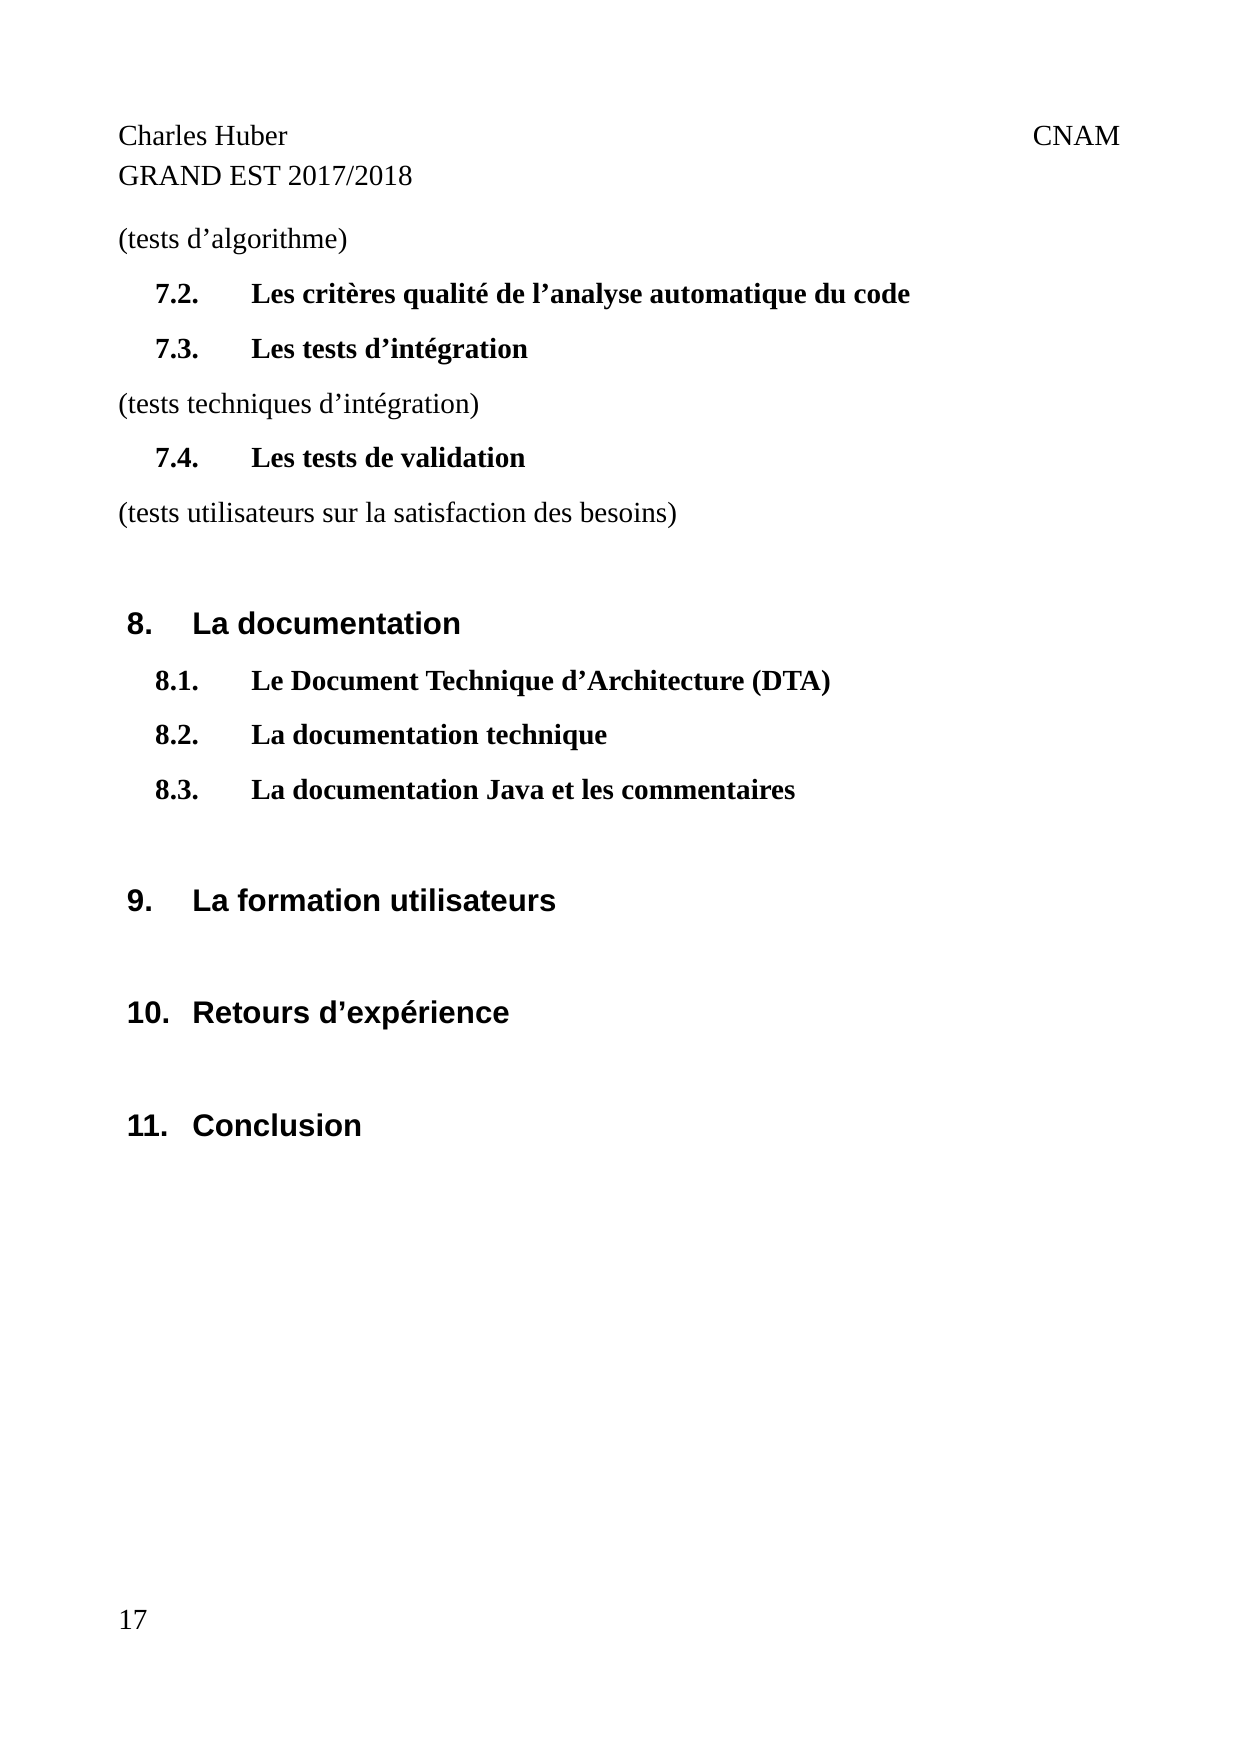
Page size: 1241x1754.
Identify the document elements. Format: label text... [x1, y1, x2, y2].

text (tests techniques d’intégration) [118, 386, 1122, 419]
text (tests utilisateurs sur la satisfaction des besoins) [118, 495, 1122, 529]
text (tests d’algorithme) [118, 221, 1122, 255]
subtitle La documentation Java et les commentaires [148, 772, 1122, 806]
subtitle Le Document Technique d’Architecture (DTA) [148, 663, 1122, 696]
subtitle Conclusion [118, 1107, 1122, 1143]
subtitle Retours d’expérience [118, 994, 1122, 1030]
subtitle Les tests d’intégration [148, 331, 1122, 364]
subtitle Les tests de validation [148, 441, 1122, 474]
subtitle La documentation [118, 605, 1122, 641]
subtitle La formation utilisateurs [118, 882, 1122, 918]
subtitle Les critères qualité de l’analyse automatique du code [148, 276, 1122, 310]
subtitle La documentation technique [148, 717, 1122, 751]
